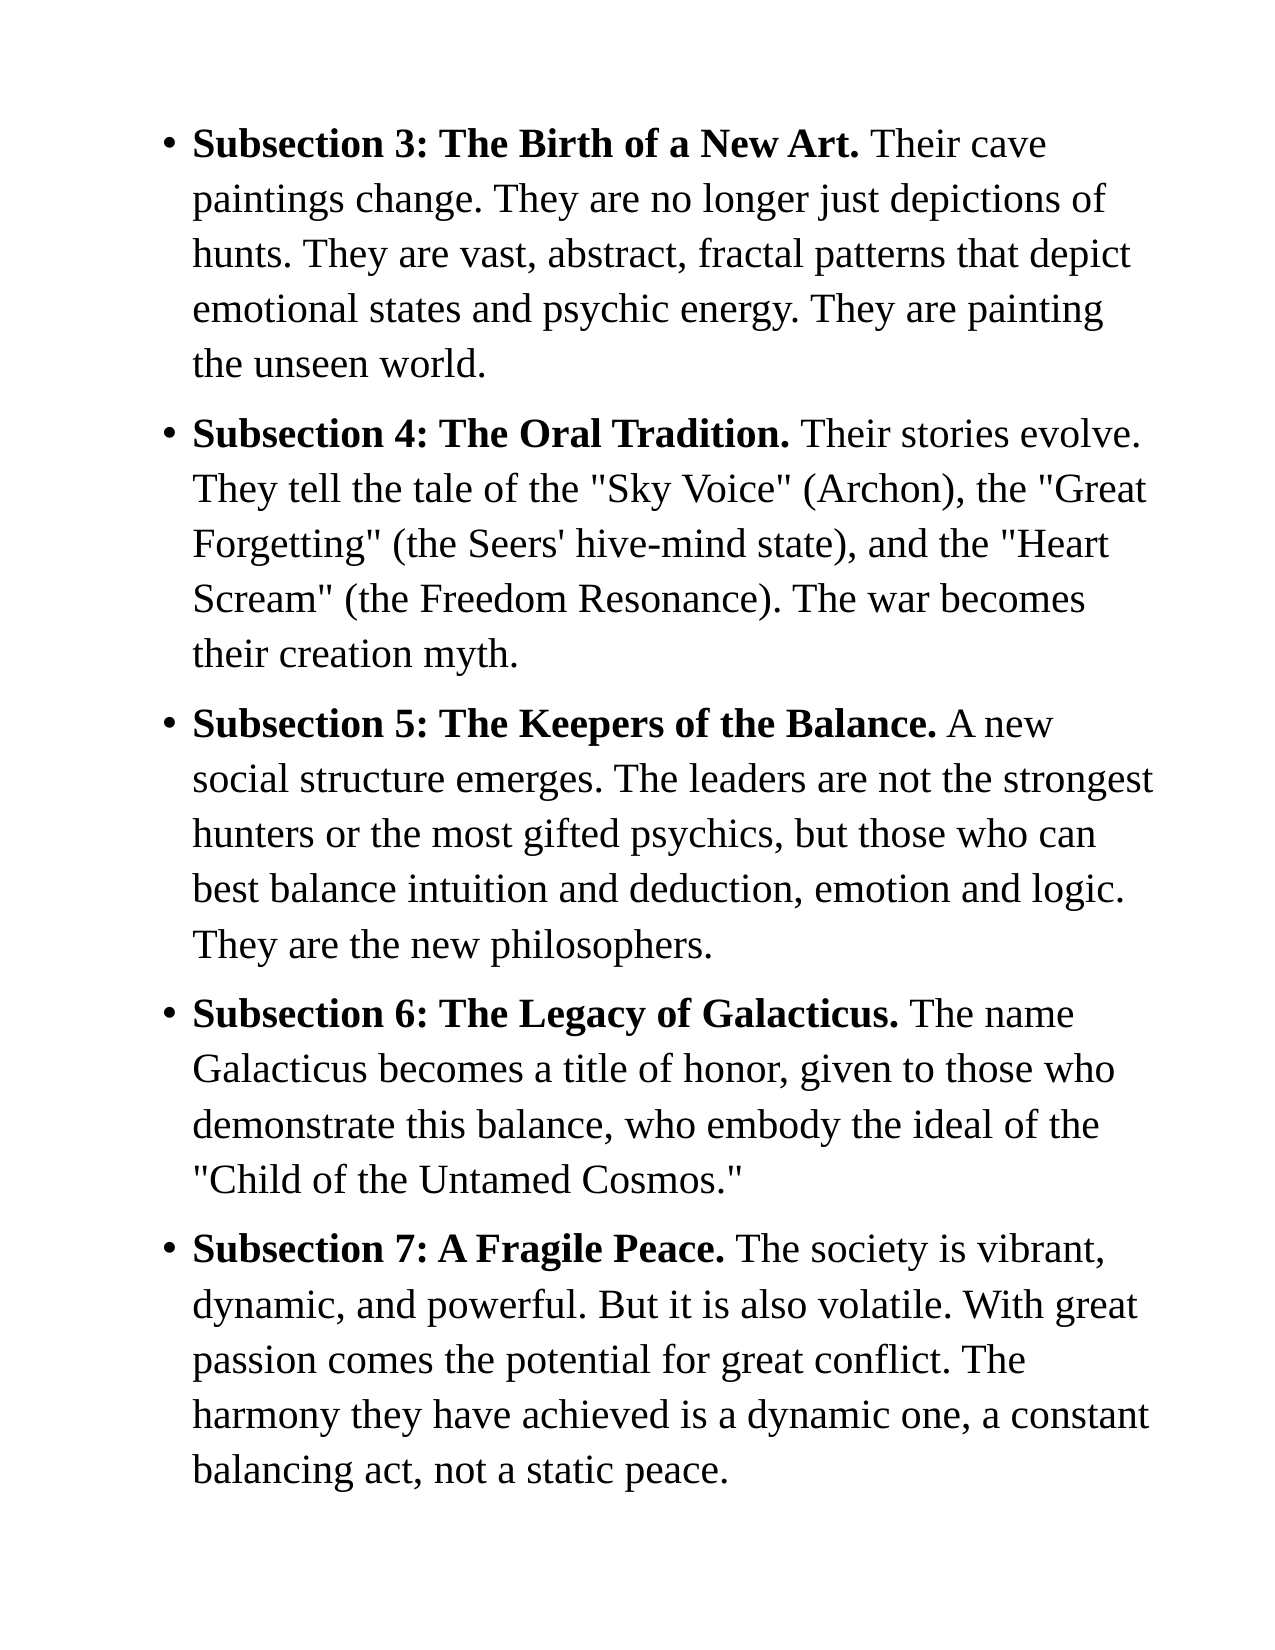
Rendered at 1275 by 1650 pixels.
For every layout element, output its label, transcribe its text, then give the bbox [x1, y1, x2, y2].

list Subsection 6: The Legacy of Galacticus. The name Galacticus becomes a title of honor, given to those who demonstrate this balance, who embody the ideal of the "Child of the Untamed Cosmos." [162, 989, 1157, 1202]
list Subsection 3: The Birth of a New Art. Their cave paintings change. They are no longer just depictions of hunts. They are vast, abstract, fractal patterns that depict emotional states and psychic energy. They are painting the unseen world. [162, 118, 1157, 387]
list Subsection 7: A Fragile Peace. The society is vibrant, dynamic, and powerful. But it is also volatile. With great passion comes the potential for great conflict. The harmony they have achieved is a dynamic one, a constant balancing act, not a static peace. [162, 1224, 1157, 1492]
list Subsection 4: The Oral Tradition. Their stories evolve. They tell the tale of the "Sky Voice" (Archon), the "Great Forgetting" (the Seers' hive-mind state), and the "Heart Scream" (the Freedom Resonance). The war becomes their creation myth. [162, 408, 1157, 677]
list Subsection 5: The Keepers of the Balance. A new social structure emerges. The leaders are not the strongest hunters or the most gifted psychics, but those who can best balance intuition and deduction, emotion and logic. They are the new philosophers. [162, 698, 1157, 967]
